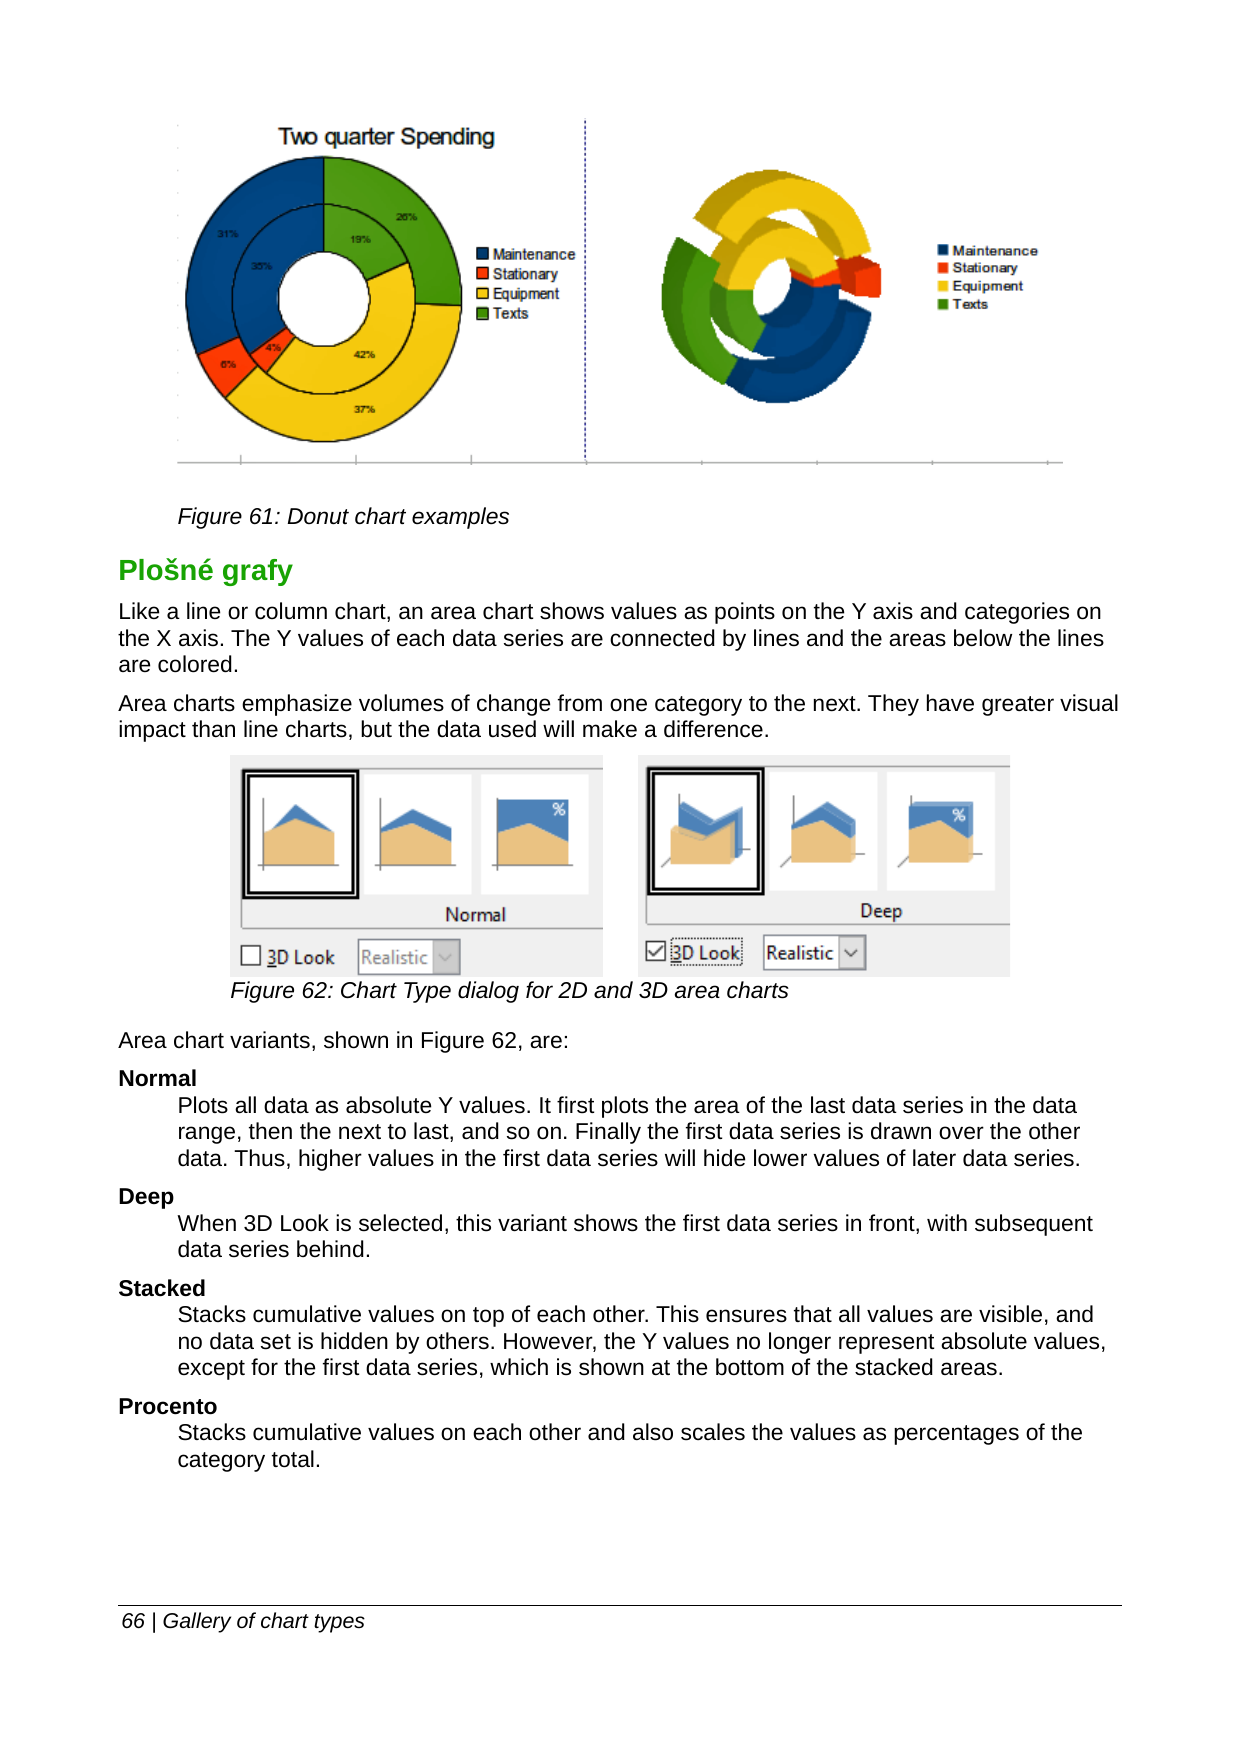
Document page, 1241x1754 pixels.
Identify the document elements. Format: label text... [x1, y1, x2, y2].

text Procento [118, 1393, 1122, 1419]
text Stacks cumulative values on each other and also scales the values as percentages of the category total. [177, 1419, 1122, 1472]
text Figure 62: Chart Type dialog for 2D and 3D area charts [230, 977, 1010, 1003]
text Area chart variants, shown in Figure 62, are: [118, 1027, 1122, 1053]
text Like a line or column chart, an area chart shows values as points on the Y axis and categories on the X axis. The Y values of each data series are connected by lines and the areas below the lines are colored. [118, 598, 1122, 677]
text Deep [118, 1183, 1122, 1210]
text Normal [118, 1065, 1122, 1092]
text When 3D Look is selected, this variant shows the first data series in front, with subsequent data series behind. [177, 1210, 1122, 1262]
text Stacked [118, 1275, 1122, 1301]
subtitle Plošné grafy [118, 553, 1122, 586]
text Stacks cumulative values on top of each other. This ensures that all values are visible, and no data set is hidden by others. However, the Y values no longer represent absolute values, except for the first data series, which is shown at the bottom of the stacked areas. [177, 1301, 1122, 1380]
text Area charts emphasize volumes of change from one category to the next. They have greater visual impact than line charts, but the data used will make a difference. [118, 690, 1122, 742]
text Figure 61: Donut chart examples [177, 503, 1063, 529]
text Plots all data as absolute Y values. It first plots the area of the last data series in the data range, then the next to last, and so on. Finally the first data series is drawn over the other data. Thus, higher values in the first data series will hide lower values of later data series. [177, 1092, 1122, 1171]
picture [177, 118, 1063, 465]
